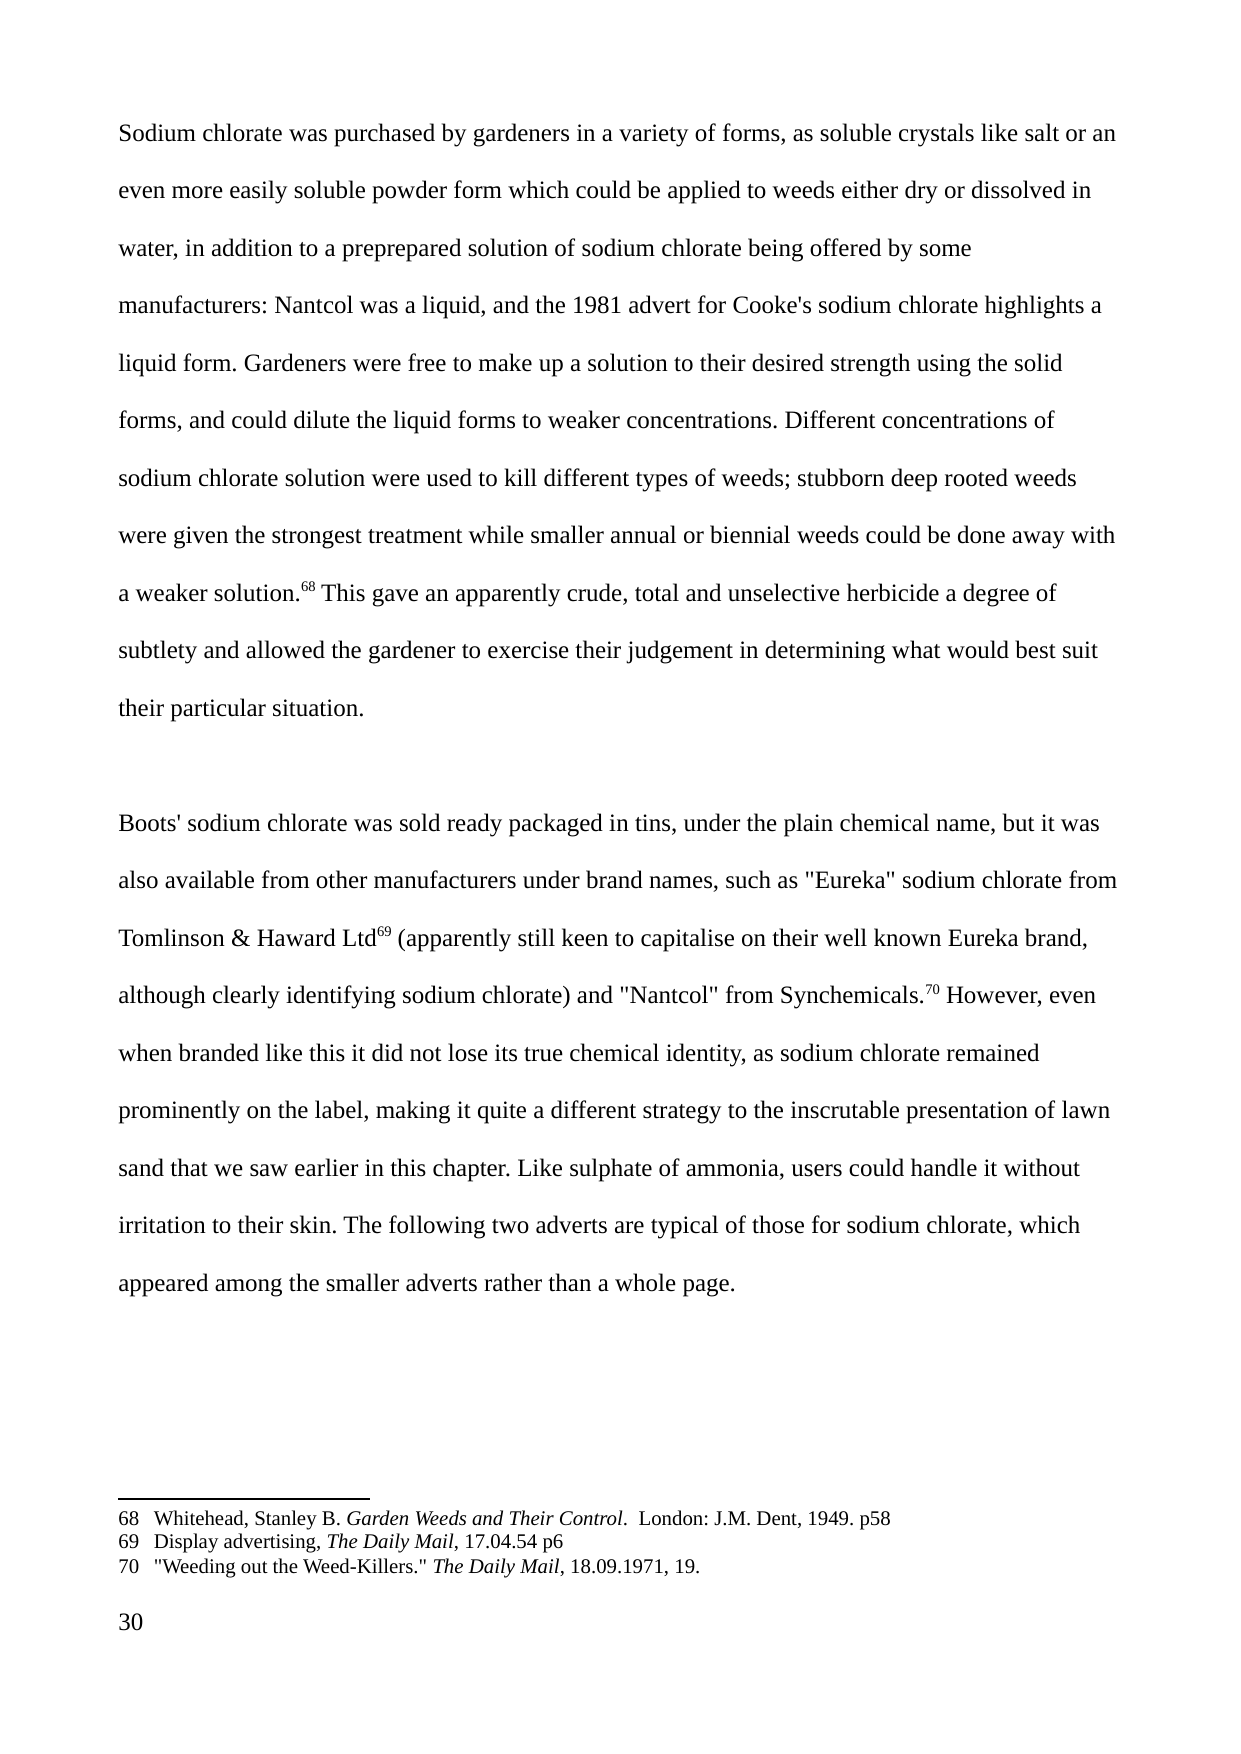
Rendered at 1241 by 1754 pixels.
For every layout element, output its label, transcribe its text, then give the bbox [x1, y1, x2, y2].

text Display advertising, The Daily Mail, 17.04.54 p6 [118, 1529, 1122, 1553]
text Sodium chlorate was purchased by gardeners in a variety of forms, as soluble crystals like salt or an even more easily soluble powder form which could be applied to weeds either dry or dissolved in water, in addition to a preprepared solution of sodium chlorate being offered by some manufacturers: Nantcol was a liquid, and the 1981 advert for Cooke's sodium chlorate highlights a liquid form. Gardeners were free to make up a solution to their desired strength using the solid forms, and could dilute the liquid forms to weaker concentrations. Different concentrations of sodium chlorate solution were used to kill different types of weeds; stubborn deep rooted weeds were given the strongest treatment while smaller annual or biennial weeds could be done away with a weaker solution. This gave an apparently crude, total and unselective herbicide a degree of subtlety and allowed the gardener to exercise their judgement in determining what would best suit their particular situation. [118, 118, 1122, 722]
text Whitehead, Stanley B. Garden Weeds and Their Control. London: J.M. Dent, 1949. p58 [118, 1505, 1122, 1529]
text Boots' sodium chlorate was sold ready packaged in tins, under the plain chemical name, but it was also available from other manufacturers under brand names, such as "Eureka" sodium chlorate from Tomlinson & Haward Ltd (apparently still keen to capitalise on their well known Eureka brand, although clearly identifying sodium chlorate) and "Nantcol" from Synchemicals. However, even when branded like this it did not lose its true chemical identity, as sodium chlorate remained prominently on the label, making it quite a different strategy to the inscrutable presentation of lawn sand that we saw earlier in this chapter. Like sulphate of ammonia, users could handle it without irritation to their skin. The following two adverts are typical of those for sodium chlorate, which appeared among the smaller adverts rather than a whole page. [118, 808, 1122, 1297]
text "Weeding out the Weed-Killers." The Daily Mail, 18.09.1971, 19. [118, 1553, 1122, 1578]
